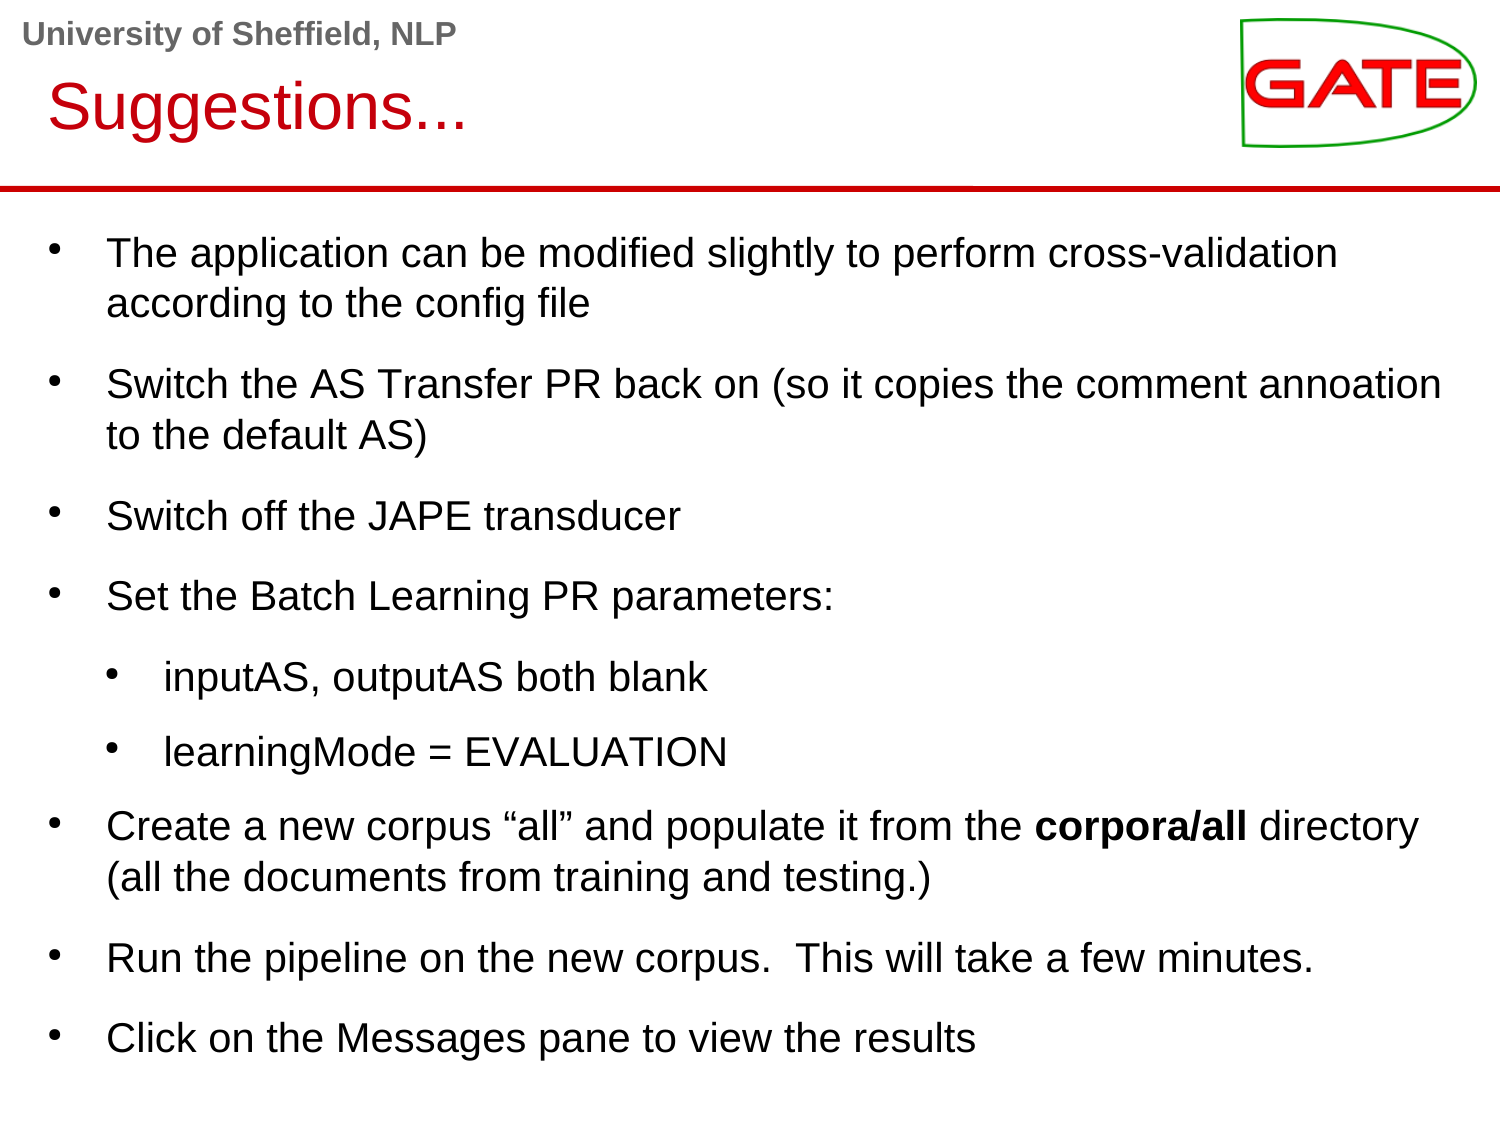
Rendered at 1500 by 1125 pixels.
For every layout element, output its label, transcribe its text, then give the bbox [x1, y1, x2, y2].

list The application can be modified slightly to perform cross-validation according to the config file Switch the AS Transfer PR back on (so it copies the comment annoation to the default AS) Switch off the JAPE transducer Set the Batch Learning PR parameters: inputAS, outputAS both blank learningMode = EVALUATION Create a new corpus “all” and populate it from the corpora/all directory (all the documents from training and testing.) Run the pipeline on the new corpus. This will take a few minutes. Click on the Messages pane to view the results [47, 224, 1465, 1099]
picture [1240, 18, 1477, 148]
title Suggestions... [47, 47, 1267, 168]
